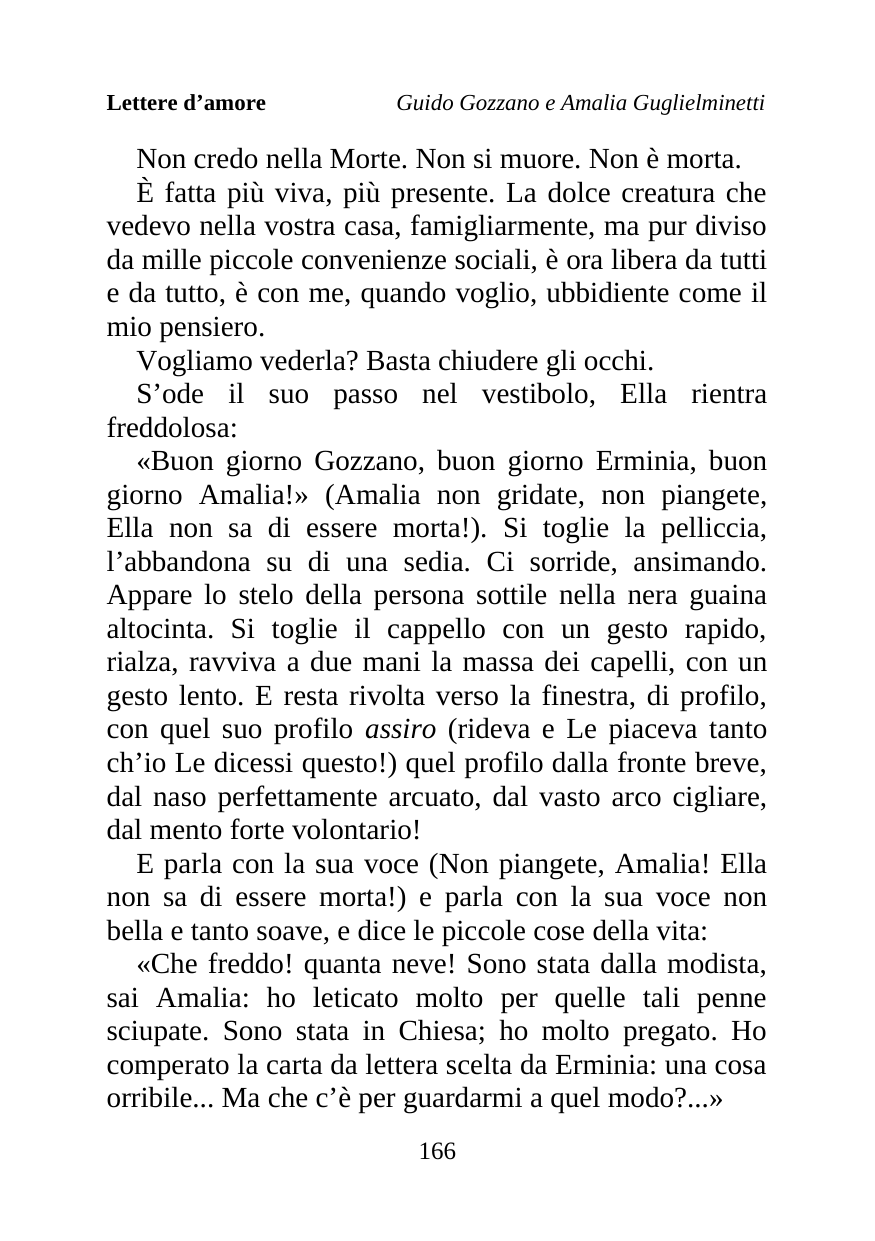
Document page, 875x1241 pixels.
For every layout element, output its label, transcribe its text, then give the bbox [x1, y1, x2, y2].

text «Che freddo! quanta neve! Sono stata dalla modista, sai Amalia: ho leticato molto per quelle tali penne sciupate. Sono stata in Chiesa; ho molto pregato. Ho comperato la carta da lettera scelta da Erminia: una cosa orribile... Ma che c’è per guardarmi a quel modo?...» [106, 946, 768, 1114]
text Vogliamo vederla? Basta chiudere gli occhi. [106, 343, 768, 376]
text E parla con la sua voce (Non piangete, Amalia! Ella non sa di essere morta!) e parla con la sua voce non bella e tanto soave, e dice le piccole cose della vita: [106, 846, 768, 946]
text «Buon giorno Gozzano, buon giorno Erminia, buon giorno Amalia!» (Amalia non gridate, non piangete, Ella non sa di essere morta!). Si toglie la pelliccia, l’abbandona su di una sedia. Ci sorride, ansimando. Appare lo stelo della persona sottile nella nera guaina altocinta. Si toglie il cappello con un gesto rapido, rialza, ravviva a due mani la massa dei capelli, con un gesto lento. E resta rivolta verso la finestra, di profilo, con quel suo profilo assiro (rideva e Le piaceva tanto ch’io Le dicessi questo!) quel profilo dalla fronte breve, dal naso perfettamente arcuato, dal vasto arco cigliare, dal mento forte volontario! [106, 443, 768, 846]
text S’ode il suo passo nel vestibolo, Ella rientra freddolosa: [106, 376, 768, 443]
text È fatta più viva, più presente. La dolce creatura che vedevo nella vostra casa, famigliarmente, ma pur diviso da mille piccole convenienze sociali, è ora libera da tutti e da tutto, è con me, quando voglio, ubbidiente come il mio pensiero. [106, 175, 768, 343]
text Non credo nella Morte. Non si muore. Non è morta. [106, 141, 768, 175]
